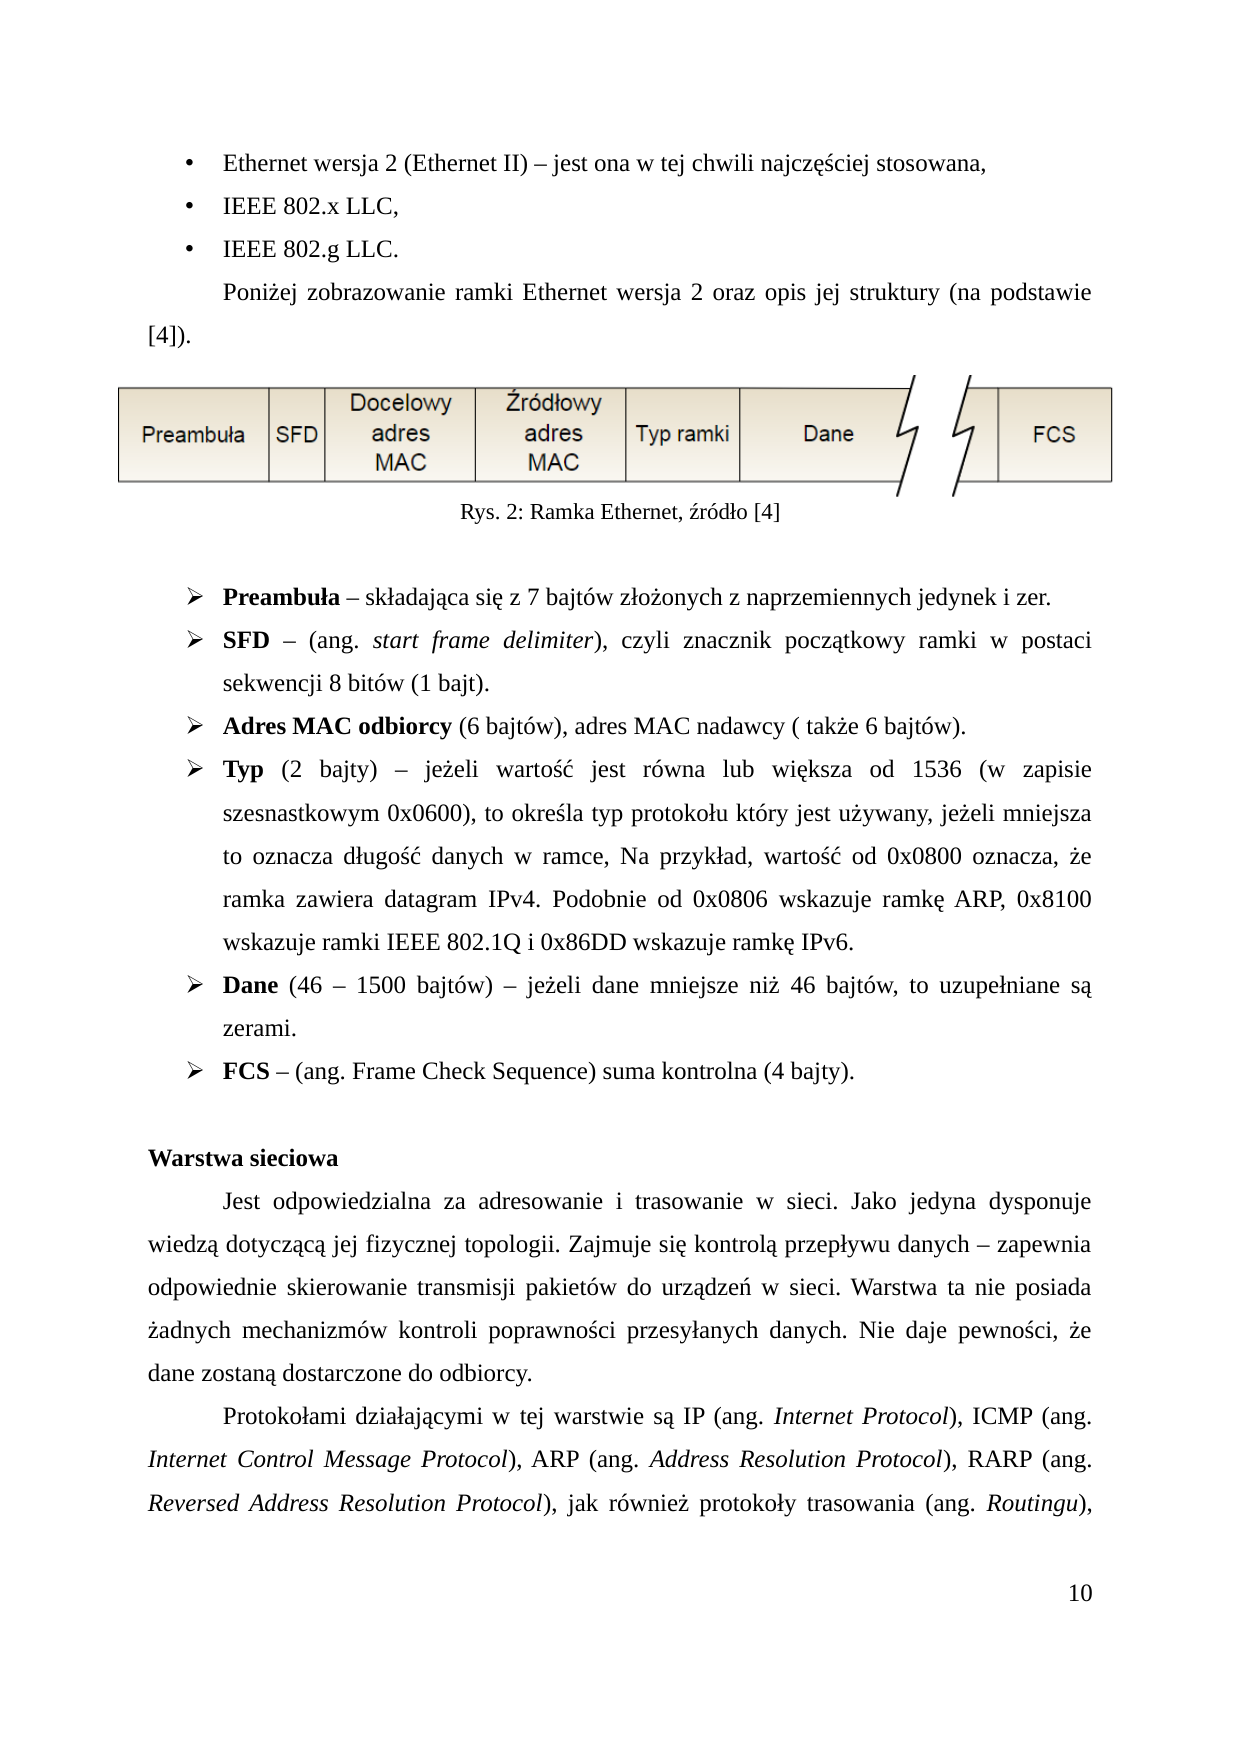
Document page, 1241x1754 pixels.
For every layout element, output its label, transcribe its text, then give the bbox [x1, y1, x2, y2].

list FCS – (ang. Frame Check Sequence) suma kontrolna (4 bajty). [185, 1056, 1093, 1085]
list SFD – (ang. start frame delimiter), czyli znacznik początkowy ramki w postaci sekwencji 8 bitów (1 bajt). [185, 625, 1093, 697]
list Typ (2 bajty) – jeżeli wartość jest równa lub większa od 1536 (w zapisie szesnastkowym 0x0600), to określa typ protokołu który jest używany, jeżeli mniejsza to oznacza długość danych w ramce, Na przykład, wartość od 0x0800 oznacza, że ramka zawiera datagram IPv4. Podobnie od 0x0806 wskazuje ramkę ARP, 0x8100 wskazuje ramki IEEE 802.1Q i 0x86DD wskazuje ramkę IPv6. [185, 754, 1093, 956]
picture [118, 375, 1123, 499]
text Poniżej zobrazowanie ramki Ethernet wersja 2 oraz opis jej struktury (na podstawie [4]). [148, 277, 1093, 349]
list Adres MAC odbiorcy (6 bajtów), adres MAC nadawcy ( także 6 bajtów). [185, 711, 1093, 740]
list Dane (46 – 1500 bajtów) – jeżeli dane mniejsze niż 46 bajtów, to uzupełniane są zerami. [185, 970, 1093, 1042]
text Warstwa sieciowa [148, 1143, 1093, 1171]
list Ethernet wersja 2 (Ethernet II) – jest ona w tej chwili najczęściej stosowana, [185, 148, 1093, 176]
text Protokołami działającymi w tej warstwie są IP (ang. Internet Protocol), ICMP (ang. Internet Control Message Protocol), ARP (ang. Address Resolution Protocol), RARP (ang. Reversed Address Resolution Protocol), jak również protokoły trasowania (ang. Routingu), [148, 1401, 1093, 1516]
list Preambuła – składająca się z 7 bajtów złożonych z naprzemiennych jedynek i zer. [185, 582, 1093, 611]
list IEEE 802.g LLC. [185, 234, 1093, 263]
list IEEE 802.x LLC, [185, 191, 1093, 219]
text Jest odpowiedzialna za adresowanie i trasowanie w sieci. Jako jedyna dysponuje wiedzą dotyczącą jej fizycznej topologii. Zajmuje się kontrolą przepływu danych – zapewnia odpowiednie skierowanie transmisji pakietów do urządzeń w sieci. Warstwa ta nie posiada żadnych mechanizmów kontroli poprawności przesyłanych danych. Nie daje pewności, że dane zostaną dostarczone do odbiorcy. [148, 1186, 1093, 1387]
text Rys. 2: Ramka Ethernet, źródło [4] [118, 499, 1122, 524]
